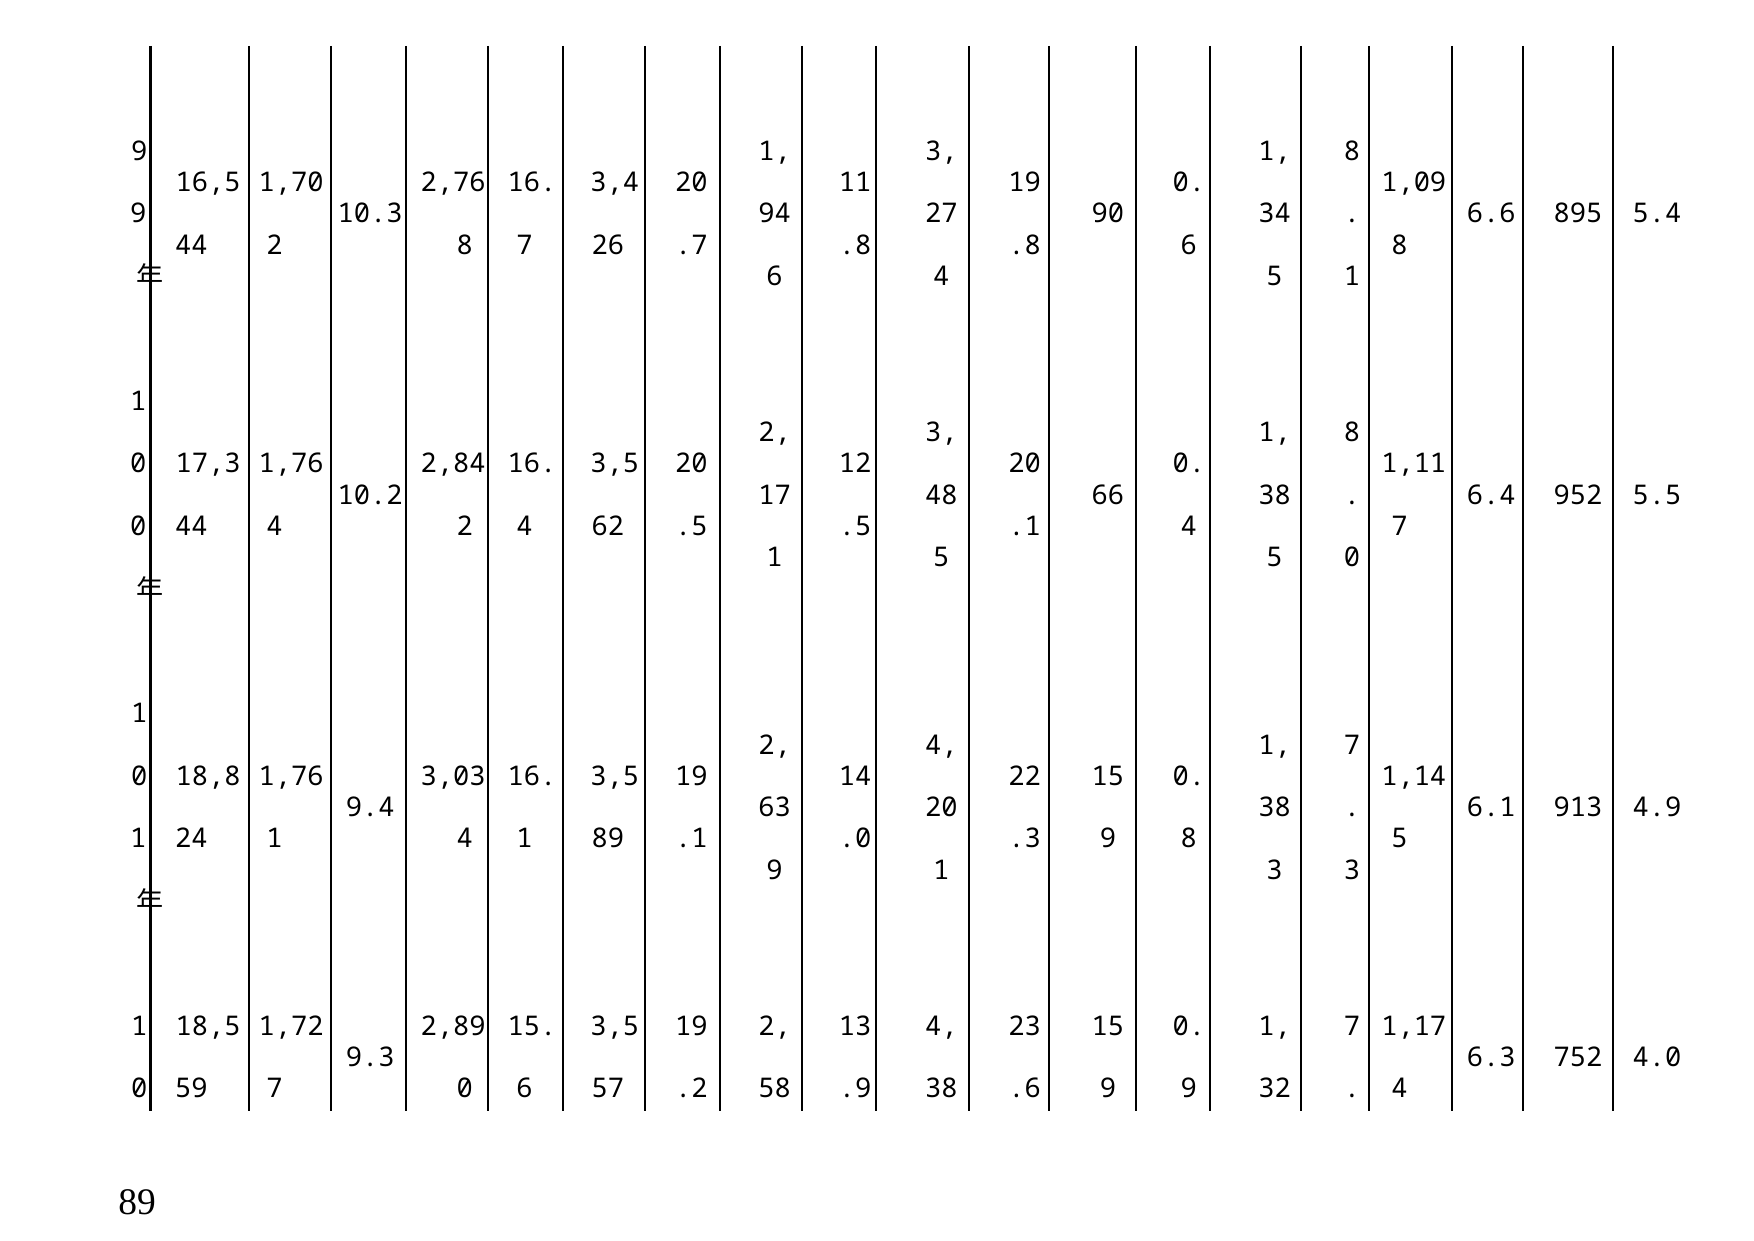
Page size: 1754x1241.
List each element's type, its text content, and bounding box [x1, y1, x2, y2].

table_cell 11.8 [803, 46, 875, 299]
table_cell 159 [1050, 611, 1135, 924]
table_cell 0.9 [1137, 924, 1209, 1111]
table_cell 1,174 [1370, 924, 1451, 1111]
table_cell 101年 [70, 611, 149, 924]
table_cell 4.0 [1614, 924, 1687, 1111]
table_cell 1,098 [1370, 46, 1451, 299]
table_cell 17,344 [152, 299, 248, 611]
table_cell 1,702 [250, 46, 330, 299]
table_cell 6.6 [1453, 46, 1522, 299]
table_cell 159 [1050, 924, 1135, 1111]
table_cell 2,639 [721, 611, 801, 924]
table_cell 7.3 [1302, 611, 1368, 924]
table_cell 0.6 [1137, 46, 1209, 299]
table_cell 2,842 [407, 299, 487, 611]
table_cell 1,145 [1370, 611, 1451, 924]
table_cell 2,171 [721, 299, 801, 611]
table_cell 3,557 [564, 924, 644, 1111]
table_cell 10.3 [332, 46, 405, 299]
table_cell 13.9 [803, 924, 875, 1111]
table_cell 6.1 [1453, 611, 1522, 924]
table_cell 3,274 [877, 46, 968, 299]
table_cell 1,117 [1370, 299, 1451, 611]
table_cell 19.1 [646, 611, 719, 924]
table_cell 1,345 [1211, 46, 1300, 299]
table_cell 102年 [70, 924, 149, 1111]
table_cell 6.4 [1453, 299, 1522, 611]
table_cell 3,589 [564, 611, 644, 924]
table_cell 752 [1524, 924, 1612, 1111]
table_cell 4,38 [877, 924, 968, 1111]
table_cell 3,562 [564, 299, 644, 611]
table_cell 3,485 [877, 299, 968, 611]
table_cell 16.7 [489, 46, 562, 299]
table_cell 99年 [70, 46, 149, 299]
table_cell 66 [1050, 299, 1135, 611]
table_cell 3,426 [564, 46, 644, 299]
table_cell 4,201 [877, 611, 968, 924]
table_cell 2,58 [721, 924, 801, 1111]
table_cell 1,385 [1211, 299, 1300, 611]
table_cell 7. [1302, 924, 1368, 1111]
table_cell 90 [1050, 46, 1135, 299]
table_cell 8.0 [1302, 299, 1368, 611]
table_cell 9.3 [332, 924, 405, 1111]
table_cell 20.5 [646, 299, 719, 611]
table_cell 4.9 [1614, 611, 1687, 924]
table_cell 895 [1524, 46, 1612, 299]
table_cell 8.1 [1302, 46, 1368, 299]
table_cell 952 [1524, 299, 1612, 611]
table_cell 19.2 [646, 924, 719, 1111]
table_cell 19.8 [970, 46, 1048, 299]
table_cell 10.2 [332, 299, 405, 611]
table_cell 16.4 [489, 299, 562, 611]
table_cell 20.7 [646, 46, 719, 299]
table_cell 22.3 [970, 611, 1048, 924]
table_cell 15.6 [489, 924, 562, 1111]
table_cell 1,761 [250, 611, 330, 924]
table_cell 5.5 [1614, 299, 1687, 611]
table_cell 1,383 [1211, 611, 1300, 924]
table_cell 18,824 [152, 611, 248, 924]
table_cell 16.1 [489, 611, 562, 924]
table_cell 14.0 [803, 611, 875, 924]
table_cell 3,034 [407, 611, 487, 924]
table_cell 913 [1524, 611, 1612, 924]
table_cell 100年 [70, 299, 149, 611]
table_cell 1,727 [250, 924, 330, 1111]
table_cell 23.6 [970, 924, 1048, 1111]
table_cell 1,946 [721, 46, 801, 299]
table_cell 1,764 [250, 299, 330, 611]
table_cell 2,890 [407, 924, 487, 1111]
table_cell 1,32 [1211, 924, 1300, 1111]
table_cell 2,768 [407, 46, 487, 299]
table_cell 9.4 [332, 611, 405, 924]
table_cell 16,544 [152, 46, 248, 299]
table_cell 20.1 [970, 299, 1048, 611]
table_cell 18,559 [152, 924, 248, 1111]
table_cell 0.4 [1137, 299, 1209, 611]
table_cell 6.3 [1453, 924, 1522, 1111]
table_cell 0.8 [1137, 611, 1209, 924]
table_cell 5.4 [1614, 46, 1687, 299]
table_cell 12.5 [803, 299, 875, 611]
